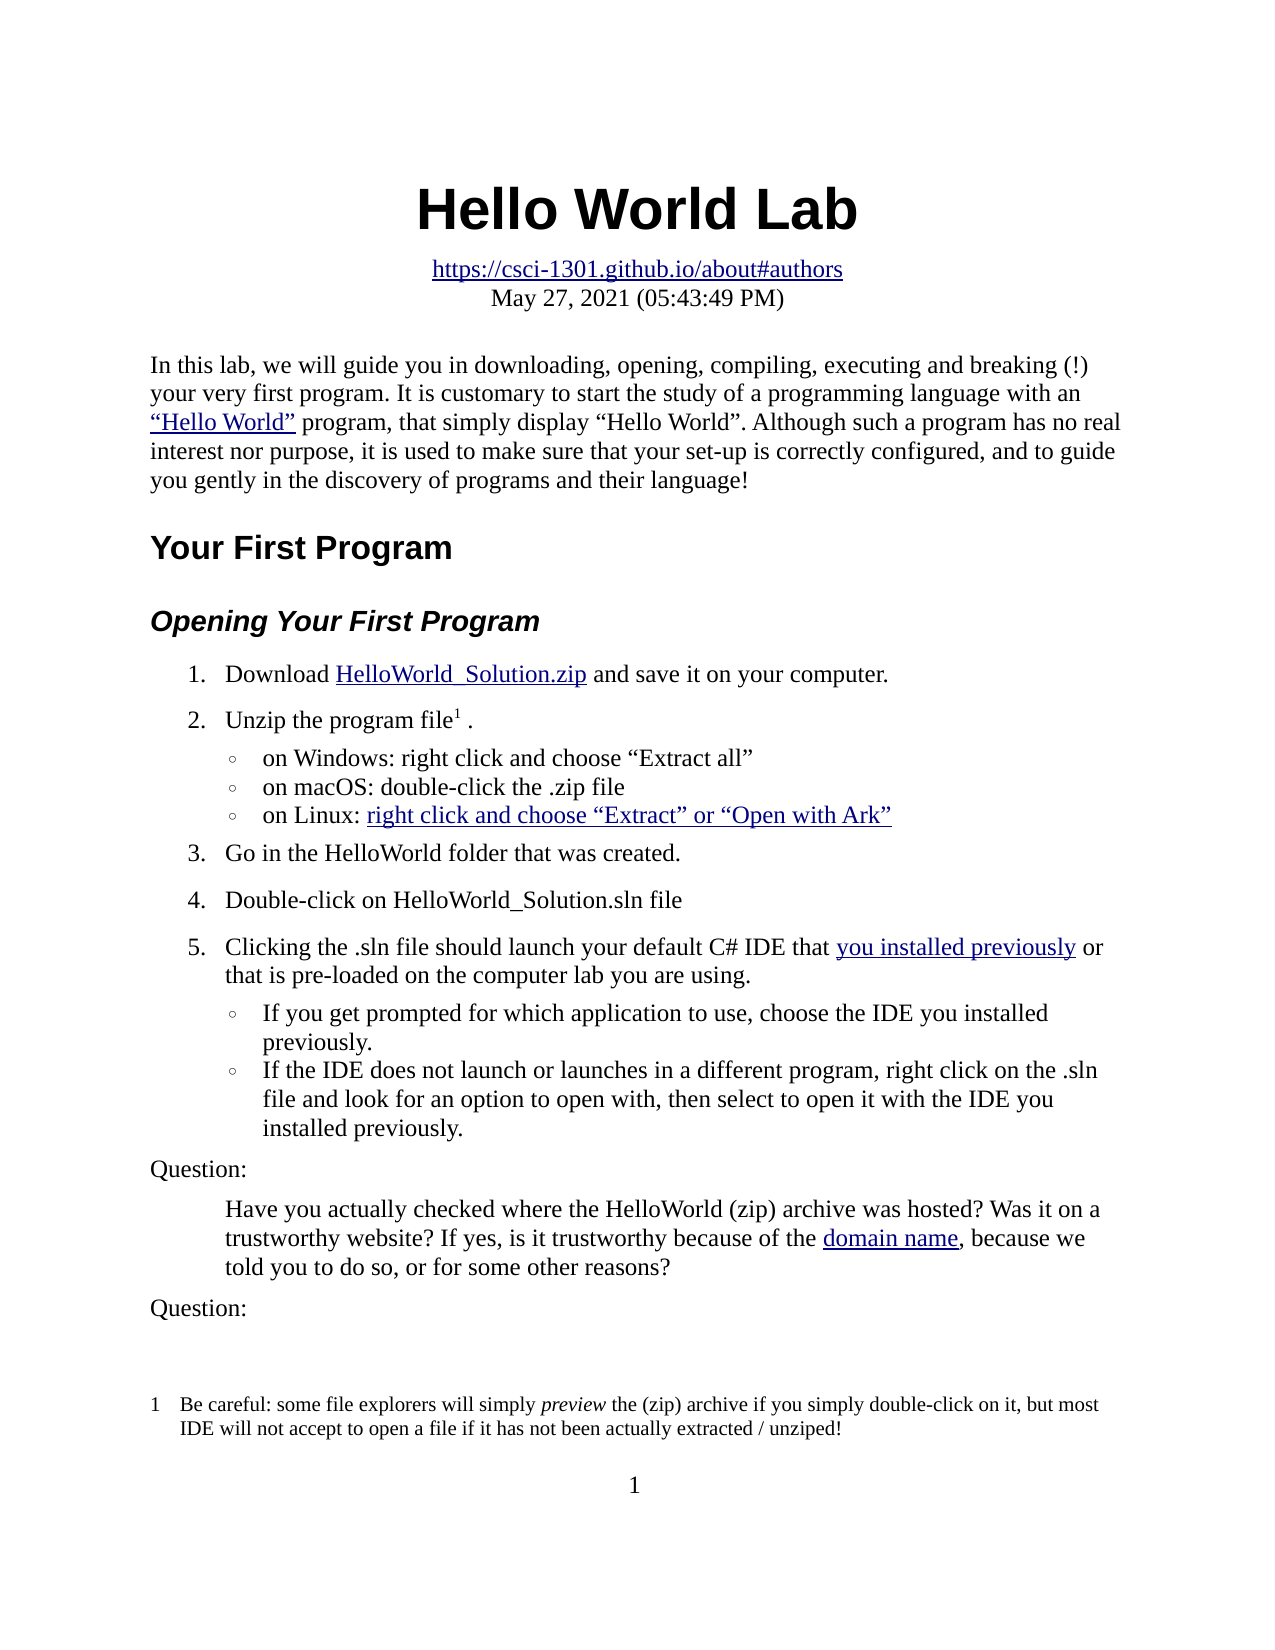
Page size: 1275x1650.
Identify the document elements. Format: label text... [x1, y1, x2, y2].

list on macOS: double-click the .zip file [225, 772, 1125, 801]
list Be careful: some file explorers will simply preview the (zip) archive if you simply double-click on it, but most IDE will not accept to open a file if it has not been actually extracted / unziped! [150, 1392, 1125, 1440]
list Clicking the .sln file should launch your default C# IDE that you installed previously or that is pre-loaded on the computer lab you are using. [187, 932, 1125, 989]
list Download HelloWorld_Solution.zip and save it on your computer. [187, 659, 1125, 687]
list Unzip the program file . [187, 705, 1125, 734]
text Have you actually checked where the HelloWorld (zip) archive was hosted? Was it on a trustworthy website? If yes, is it trustworthy because of the domain name, because we told you to do so, or for some other reasons? [225, 1194, 1125, 1281]
text In this lab, we will guide you in downloading, opening, compiling, executing and breaking (!) your very first program. It is customary to start the study of a programming language with an “Hello World” program, that simply display “Hello World”. Although such a program has no real interest nor purpose, it is used to make sure that your set-up is correctly configured, and to guide you gently in the discovery of programs and their language! [150, 350, 1125, 493]
list Double-click on HelloWorld_Solution.sln file [187, 885, 1125, 914]
text Question: [150, 1293, 1125, 1321]
list If you get prompted for which application to use, choose the IDE you installed previously. [225, 998, 1125, 1056]
list Go in the HelloWorld folder that was created. [187, 838, 1125, 867]
subtitle Your First Program [150, 527, 1125, 566]
text https://csci-1301.github.io/about#authors [150, 254, 1125, 283]
list If the IDE does not launch or launches in a different program, right click on the .sln file and look for an option to open with, then select to open it with the IDE you installed previously. [225, 1056, 1125, 1142]
subtitle Opening Your First Program [150, 604, 1125, 637]
title Hello World Lab [150, 175, 1125, 242]
text Question: [150, 1154, 1125, 1182]
text May 27, 2021 (05:43:49 PM) [150, 283, 1125, 312]
list on Linux: right click and choose “Extract” or “Open with Ark” [225, 801, 1125, 829]
list on Windows: right click and choose “Extract all” [225, 743, 1125, 772]
